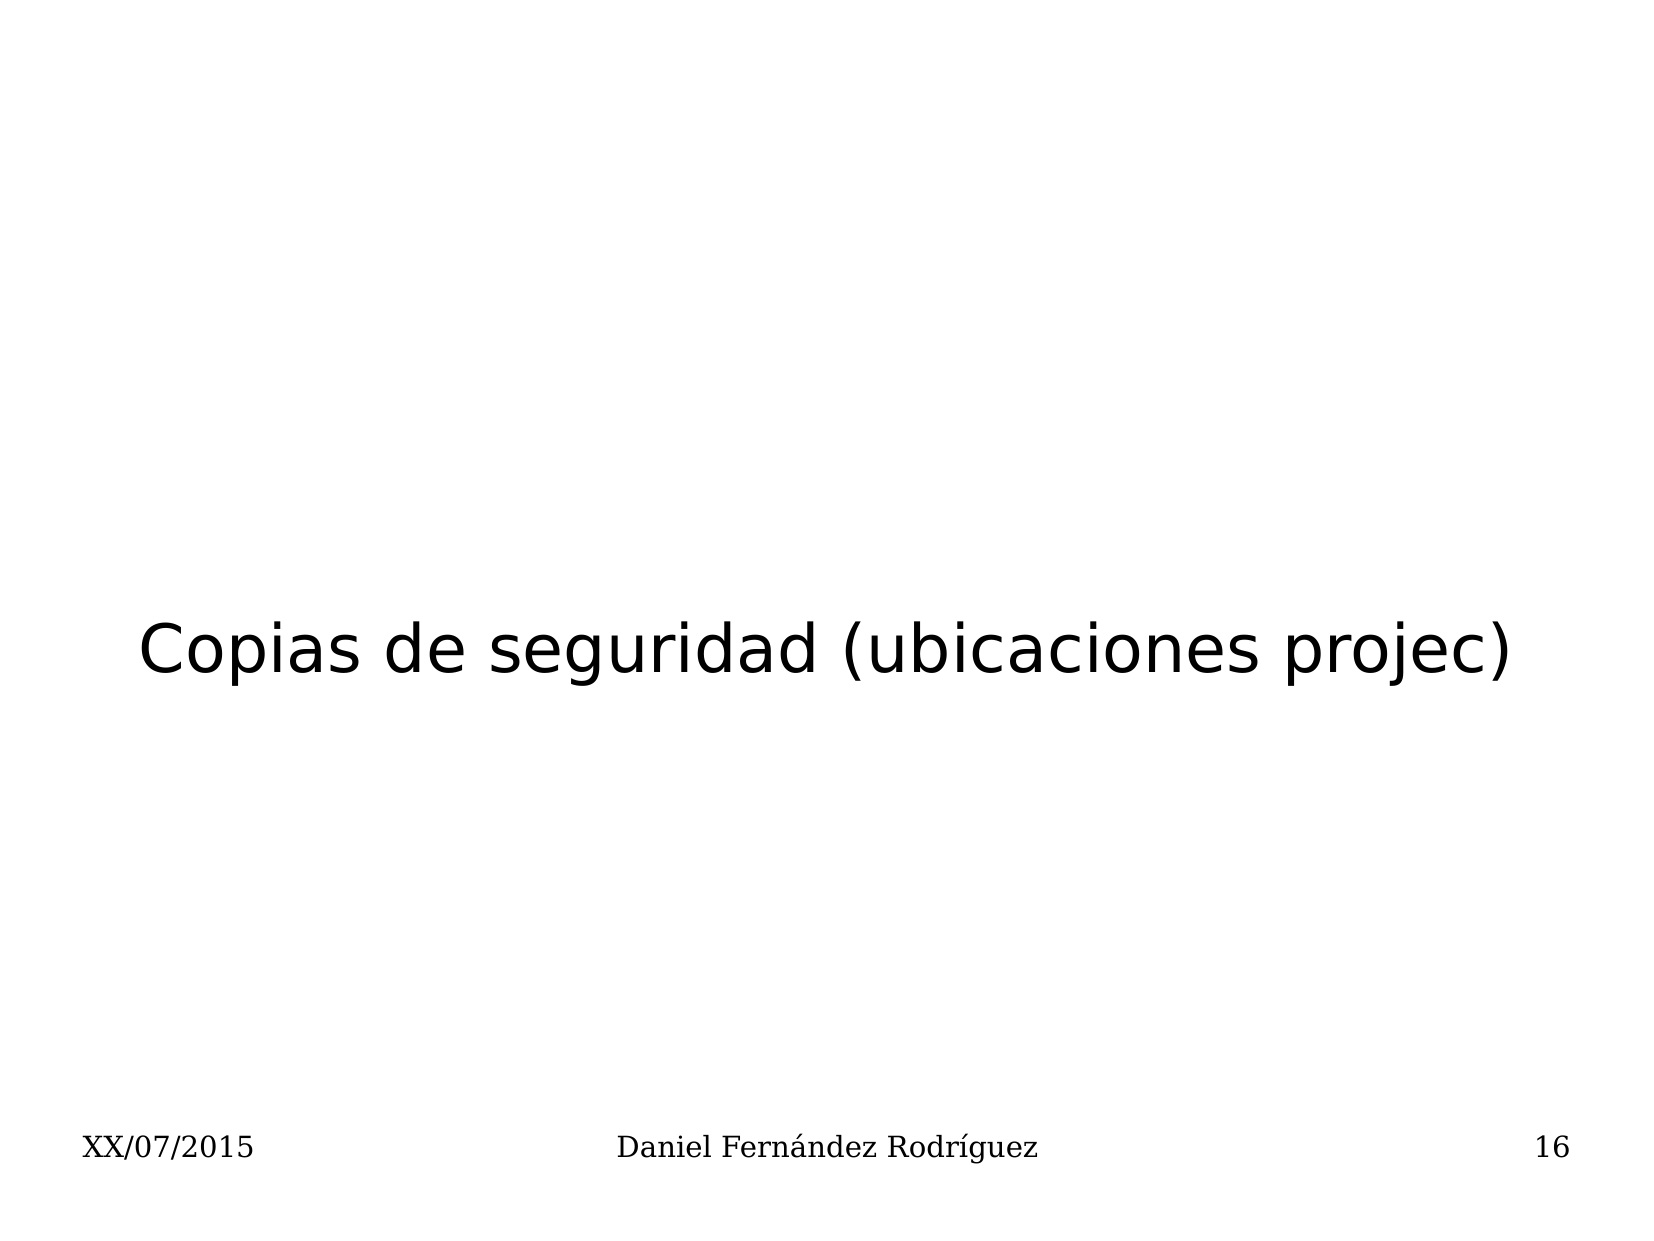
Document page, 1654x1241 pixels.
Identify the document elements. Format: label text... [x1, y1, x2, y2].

subtitle Copias de seguridad (ubicaciones projec) [82, 290, 1571, 1010]
